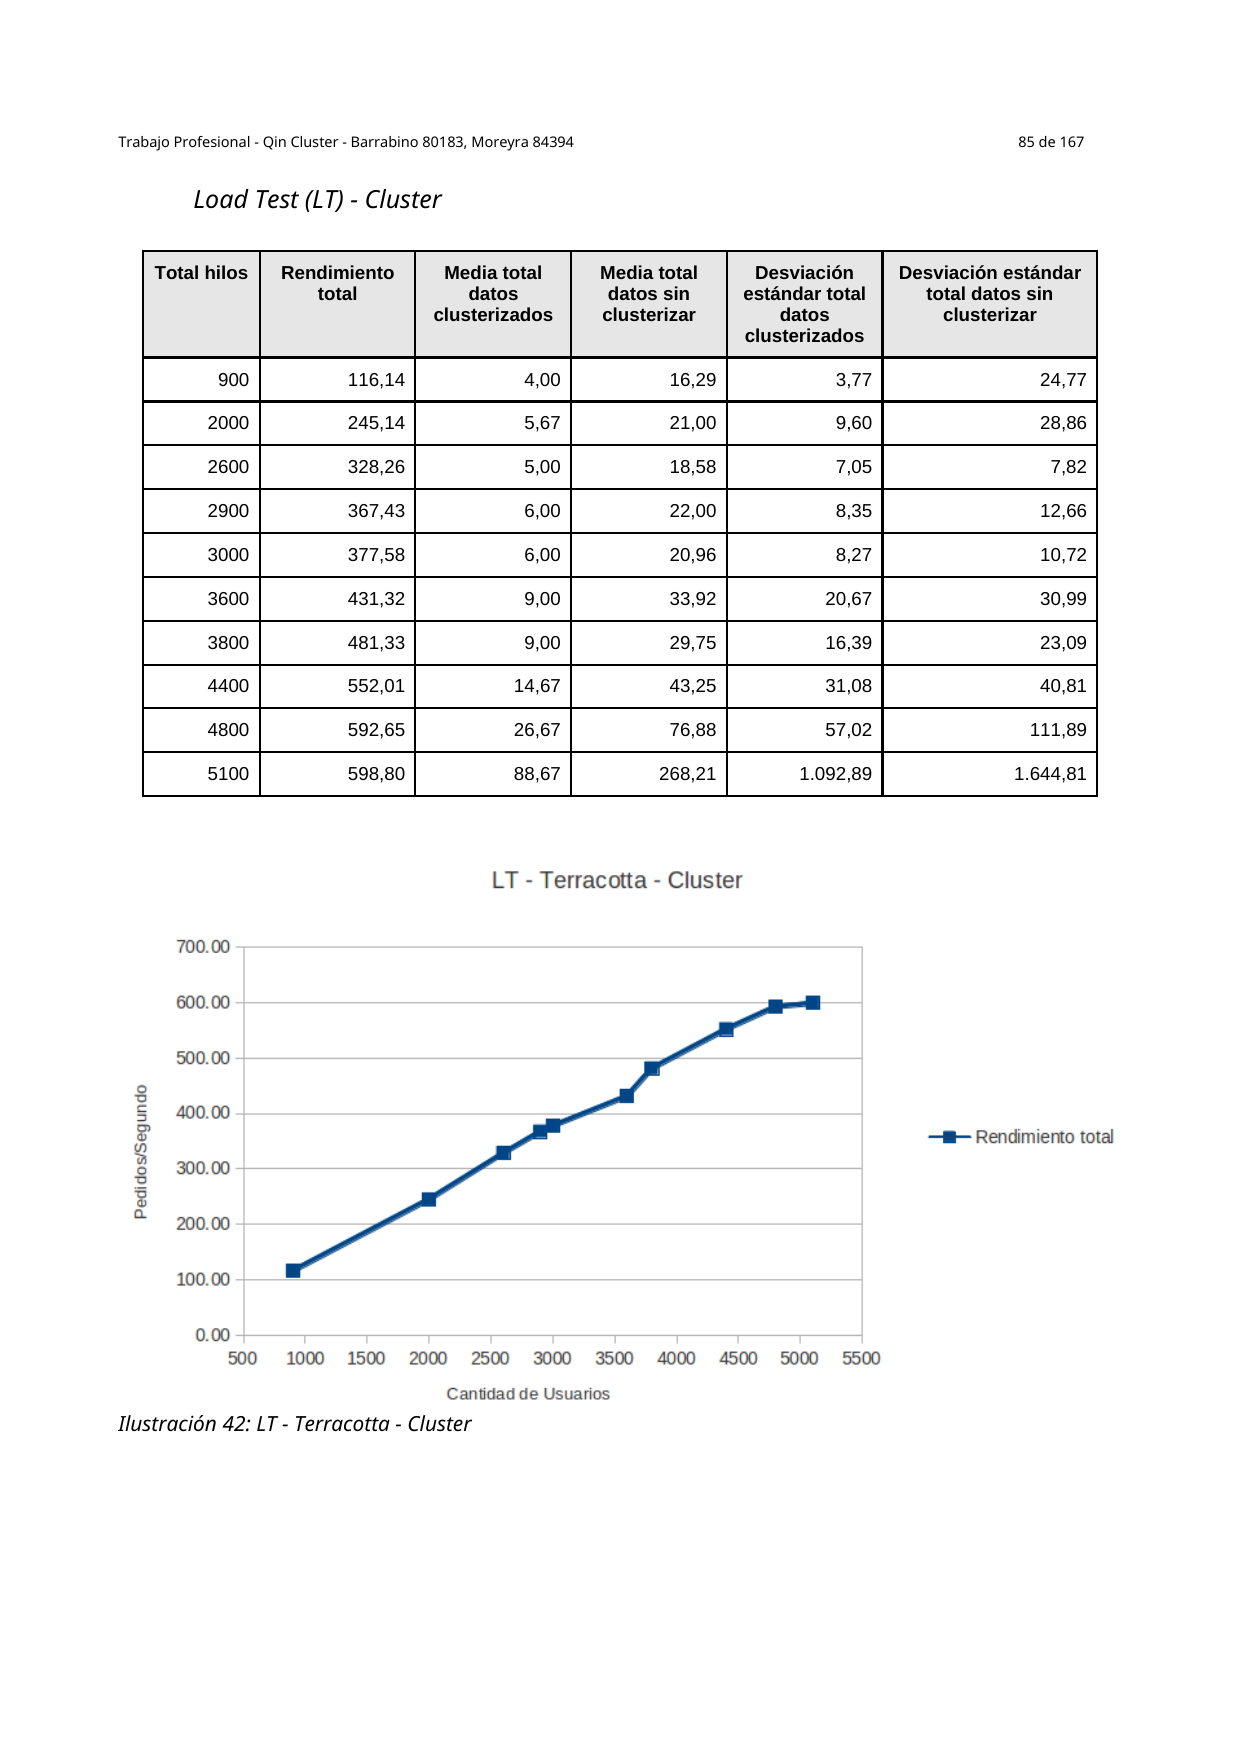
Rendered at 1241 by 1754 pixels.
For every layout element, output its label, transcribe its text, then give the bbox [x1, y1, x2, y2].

table_cell 24,77 [884, 359, 1096, 400]
table_cell 9,60 [728, 403, 881, 444]
table_cell 26,67 [416, 709, 570, 751]
table_cell 111,89 [884, 709, 1096, 751]
table_cell 10,72 [884, 534, 1096, 576]
table_cell 4800 [144, 709, 259, 751]
table_cell 8,35 [728, 490, 881, 532]
table_cell 9,00 [416, 622, 570, 663]
table_cell 3800 [144, 622, 259, 663]
table_cell 18,58 [572, 446, 726, 488]
table_cell 20,67 [728, 578, 881, 619]
table_cell 2000 [144, 403, 259, 444]
table_cell 245,14 [261, 403, 414, 444]
table_cell 33,92 [572, 578, 726, 619]
table_cell 14,67 [416, 666, 570, 707]
table_cell 2600 [144, 446, 259, 488]
table_cell 23,09 [884, 622, 1096, 663]
table_cell 57,02 [728, 709, 881, 751]
table_cell 40,81 [884, 666, 1096, 707]
table_cell 592,65 [261, 709, 414, 751]
table_cell 1.092,89 [728, 753, 881, 795]
table_cell 12,66 [884, 490, 1096, 532]
table_header Desviación estándar total datos clusterizados [728, 252, 881, 356]
table_cell 116,14 [261, 359, 414, 400]
table_header Rendimiento total [261, 252, 414, 356]
table_cell 31,08 [728, 666, 881, 707]
table_cell 16,39 [728, 622, 881, 663]
table_cell 552,01 [261, 666, 414, 707]
table_cell 4400 [144, 666, 259, 707]
text Load Test (LT) - Cluster [118, 182, 1122, 216]
table_cell 481,33 [261, 622, 414, 663]
table_cell 30,99 [884, 578, 1096, 619]
table_cell 3600 [144, 578, 259, 619]
table_cell 28,86 [884, 403, 1096, 444]
table_cell 268,21 [572, 753, 726, 795]
table_cell 20,96 [572, 534, 726, 576]
table_cell 328,26 [261, 446, 414, 488]
table_cell 5100 [144, 753, 259, 795]
table_cell 598,80 [261, 753, 414, 795]
table_cell 7,05 [728, 446, 881, 488]
table_cell 8,27 [728, 534, 881, 576]
table_cell 4,00 [416, 359, 570, 400]
picture [118, 843, 1123, 1410]
table_cell 431,32 [261, 578, 414, 619]
table_cell 1.644,81 [884, 753, 1096, 795]
table_cell 3000 [144, 534, 259, 576]
table_cell 6,00 [416, 490, 570, 532]
table_cell 3,77 [728, 359, 881, 400]
table_cell 16,29 [572, 359, 726, 400]
table_cell 7,82 [884, 446, 1096, 488]
table_header Desviación estándar total datos sin clusterizar [884, 252, 1096, 356]
table_header Media total datos clusterizados [416, 252, 570, 356]
table_cell 367,43 [261, 490, 414, 532]
table_header Media total datos sin clusterizar [572, 252, 726, 356]
table_cell 6,00 [416, 534, 570, 576]
text Ilustración 42: LT - Terracotta - Cluster [118, 1410, 1122, 1438]
table_cell 21,00 [572, 403, 726, 444]
table_cell 22,00 [572, 490, 726, 532]
table_cell 5,00 [416, 446, 570, 488]
table_cell 9,00 [416, 578, 570, 619]
table_header Total hilos [144, 252, 259, 356]
table_cell 76,88 [572, 709, 726, 751]
table_cell 29,75 [572, 622, 726, 663]
table_cell 88,67 [416, 753, 570, 795]
table_cell 2900 [144, 490, 259, 532]
table_cell 5,67 [416, 403, 570, 444]
table_cell 900 [144, 359, 259, 400]
table_cell 43,25 [572, 666, 726, 707]
table_cell 377,58 [261, 534, 414, 576]
